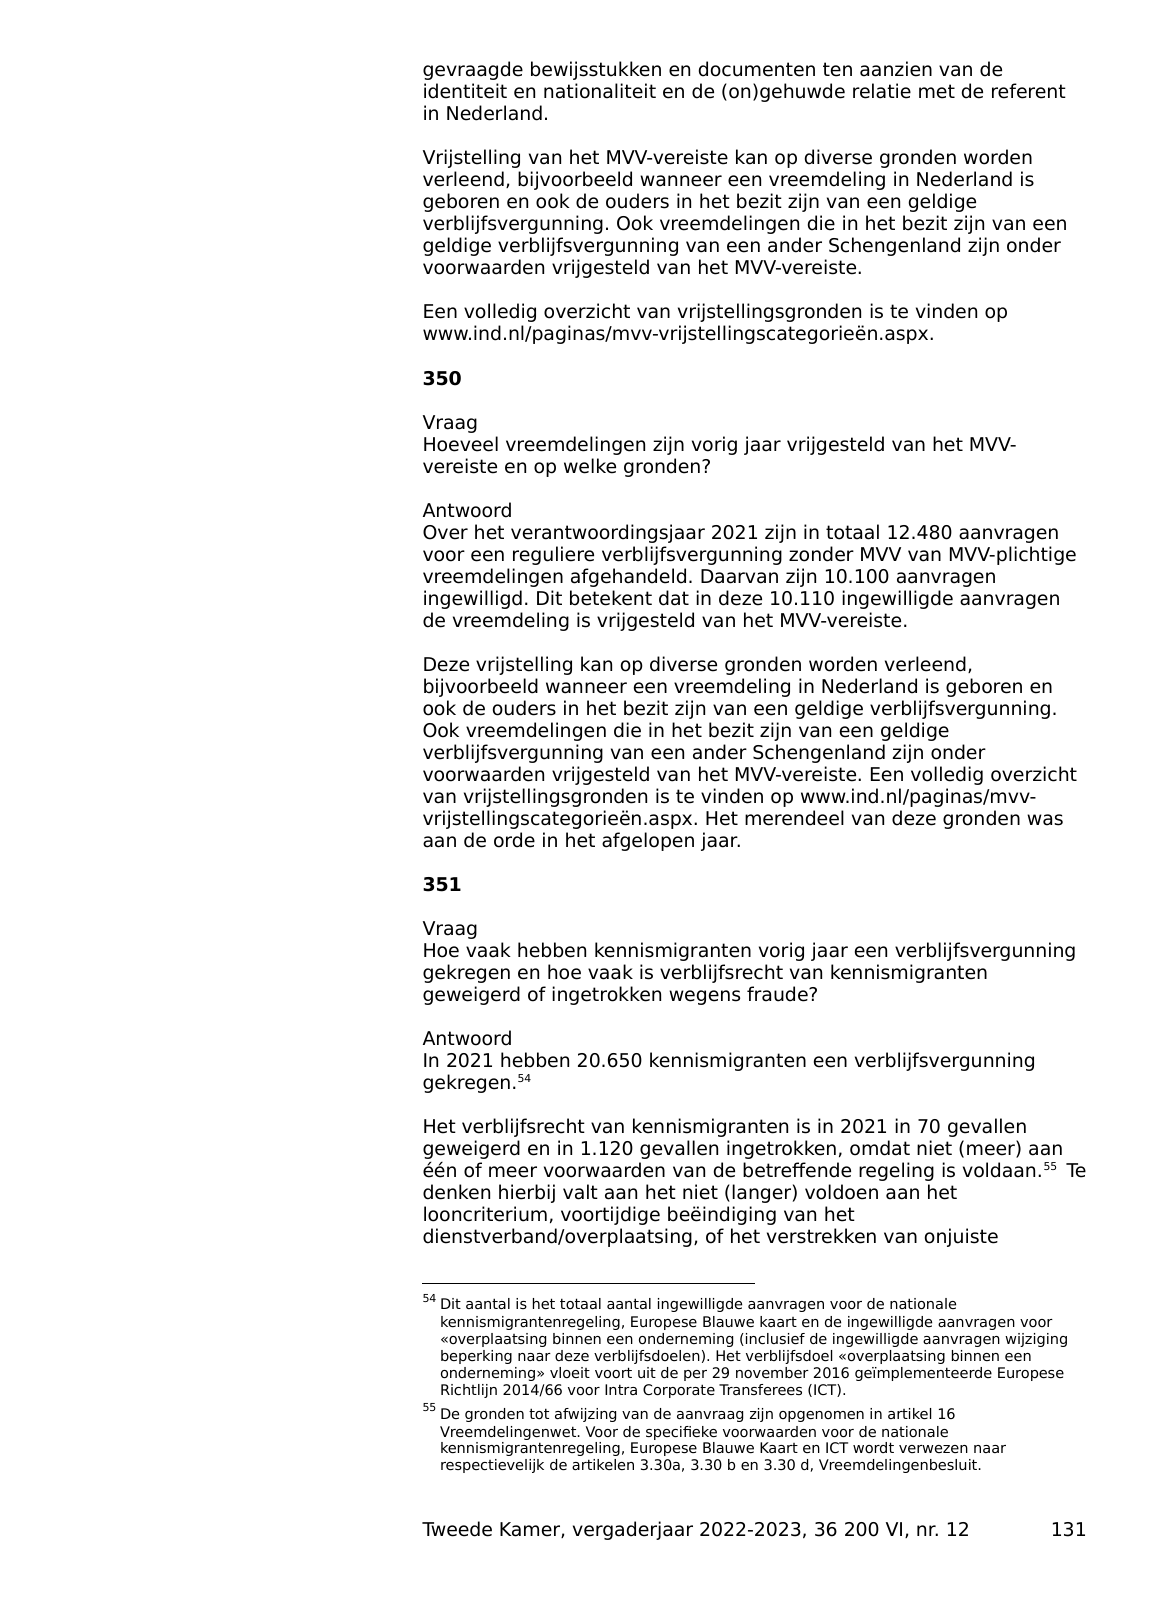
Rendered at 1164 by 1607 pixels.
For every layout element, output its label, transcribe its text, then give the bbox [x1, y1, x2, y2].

subtitle 351 [422, 874, 1087, 896]
text Vraag [422, 918, 1087, 940]
text Hoeveel vreemdelingen zijn vorig jaar vrijgesteld van het MVV-vereiste en op welke gronden? [422, 433, 1087, 477]
text Vraag [422, 412, 1087, 433]
text gevraagde bewijsstukken en documenten ten aanzien van de identiteit en nationaliteit en de (on)gehuwde relatie met de referent in Nederland. [422, 59, 1087, 125]
text De gronden tot afwijzing van de aanvraag zijn opgenomen in artikel 16 Vreemdelingenwet. Voor de specifieke voorwaarden voor de nationale kennismigrantenregeling, Europese Blauwe Kaart en ICT wordt verwezen naar respectievelijk de artikelen 3.30a, 3.30 b en 3.30 d, Vreemdelingenbesluit. [422, 1402, 1087, 1474]
text Antwoord [422, 500, 1087, 522]
text Een volledig overzicht van vrijstellingsgronden is te vinden op www.ind.nl/paginas/mvv-vrijstellingscategorieën.aspx. [422, 301, 1087, 345]
text Over het verantwoordingsjaar 2021 zijn in totaal 12.480 aanvragen voor een reguliere verblijfsvergunning zonder MVV van MVV-plichtige vreemdelingen afgehandeld. Daarvan zijn 10.100 aanvragen ingewilligd. Dit betekent dat in deze 10.110 ingewilligde aanvragen de vreemdeling is vrijgesteld van het MVV-vereiste. [422, 522, 1087, 632]
subtitle 350 [422, 367, 1087, 389]
text Antwoord [422, 1028, 1087, 1050]
text Het verblijfsrecht van kennismigranten is in 2021 in 70 gevallen geweigerd en in 1.120 gevallen ingetrokken, omdat niet (meer) aan één of meer voorwaarden van de betreffende regeling is voldaan. Te denken hierbij valt aan het niet (langer) voldoen aan het looncriterium, voortijdige beëindiging van het dienstverband/overplaatsing, of het verstrekken van onjuiste [422, 1116, 1087, 1248]
text Deze vrijstelling kan op diverse gronden worden verleend, bijvoorbeeld wanneer een vreemdeling in Nederland is geboren en ook de ouders in het bezit zijn van een geldige verblijfsvergunning. Ook vreemdelingen die in het bezit zijn van een geldige verblijfsvergunning van een ander Schengenland zijn onder voorwaarden vrijgesteld van het MVV-vereiste. Een volledig overzicht van vrijstellingsgronden is te vinden op www.ind.nl/paginas/mvv-vrijstellingscategorieën.aspx. Het merendeel van deze gronden was aan de orde in het afgelopen jaar. [422, 654, 1087, 852]
text Vrijstelling van het MVV-vereiste kan op diverse gronden worden verleend, bijvoorbeeld wanneer een vreemdeling in Nederland is geboren en ook de ouders in het bezit zijn van een geldige verblijfsvergunning. Ook vreemdelingen die in het bezit zijn van een geldige verblijfsvergunning van een ander Schengenland zijn onder voorwaarden vrijgesteld van het MVV-vereiste. [422, 147, 1087, 279]
text Hoe vaak hebben kennismigranten vorig jaar een verblijfsvergunning gekregen en hoe vaak is verblijfsrecht van kennismigranten geweigerd of ingetrokken wegens fraude? [422, 940, 1087, 1006]
text Dit aantal is het totaal aantal ingewilligde aanvragen voor de nationale kennismigrantenregeling, Europese Blauwe kaart en de ingewilligde aanvragen voor «overplaatsing binnen een onderneming (inclusief de ingewilligde aanvragen wijziging beperking naar deze verblijfsdoelen). Het verblijfsdoel «overplaatsing binnen een onderneming» vloeit voort uit de per 29 november 2016 geïmplementeerde Europese Richtlijn 2014/66 voor Intra Corporate Transferees (ICT). [422, 1292, 1087, 1399]
text In 2021 hebben 20.650 kennismigranten een verblijfsvergunning gekregen. [422, 1050, 1087, 1094]
